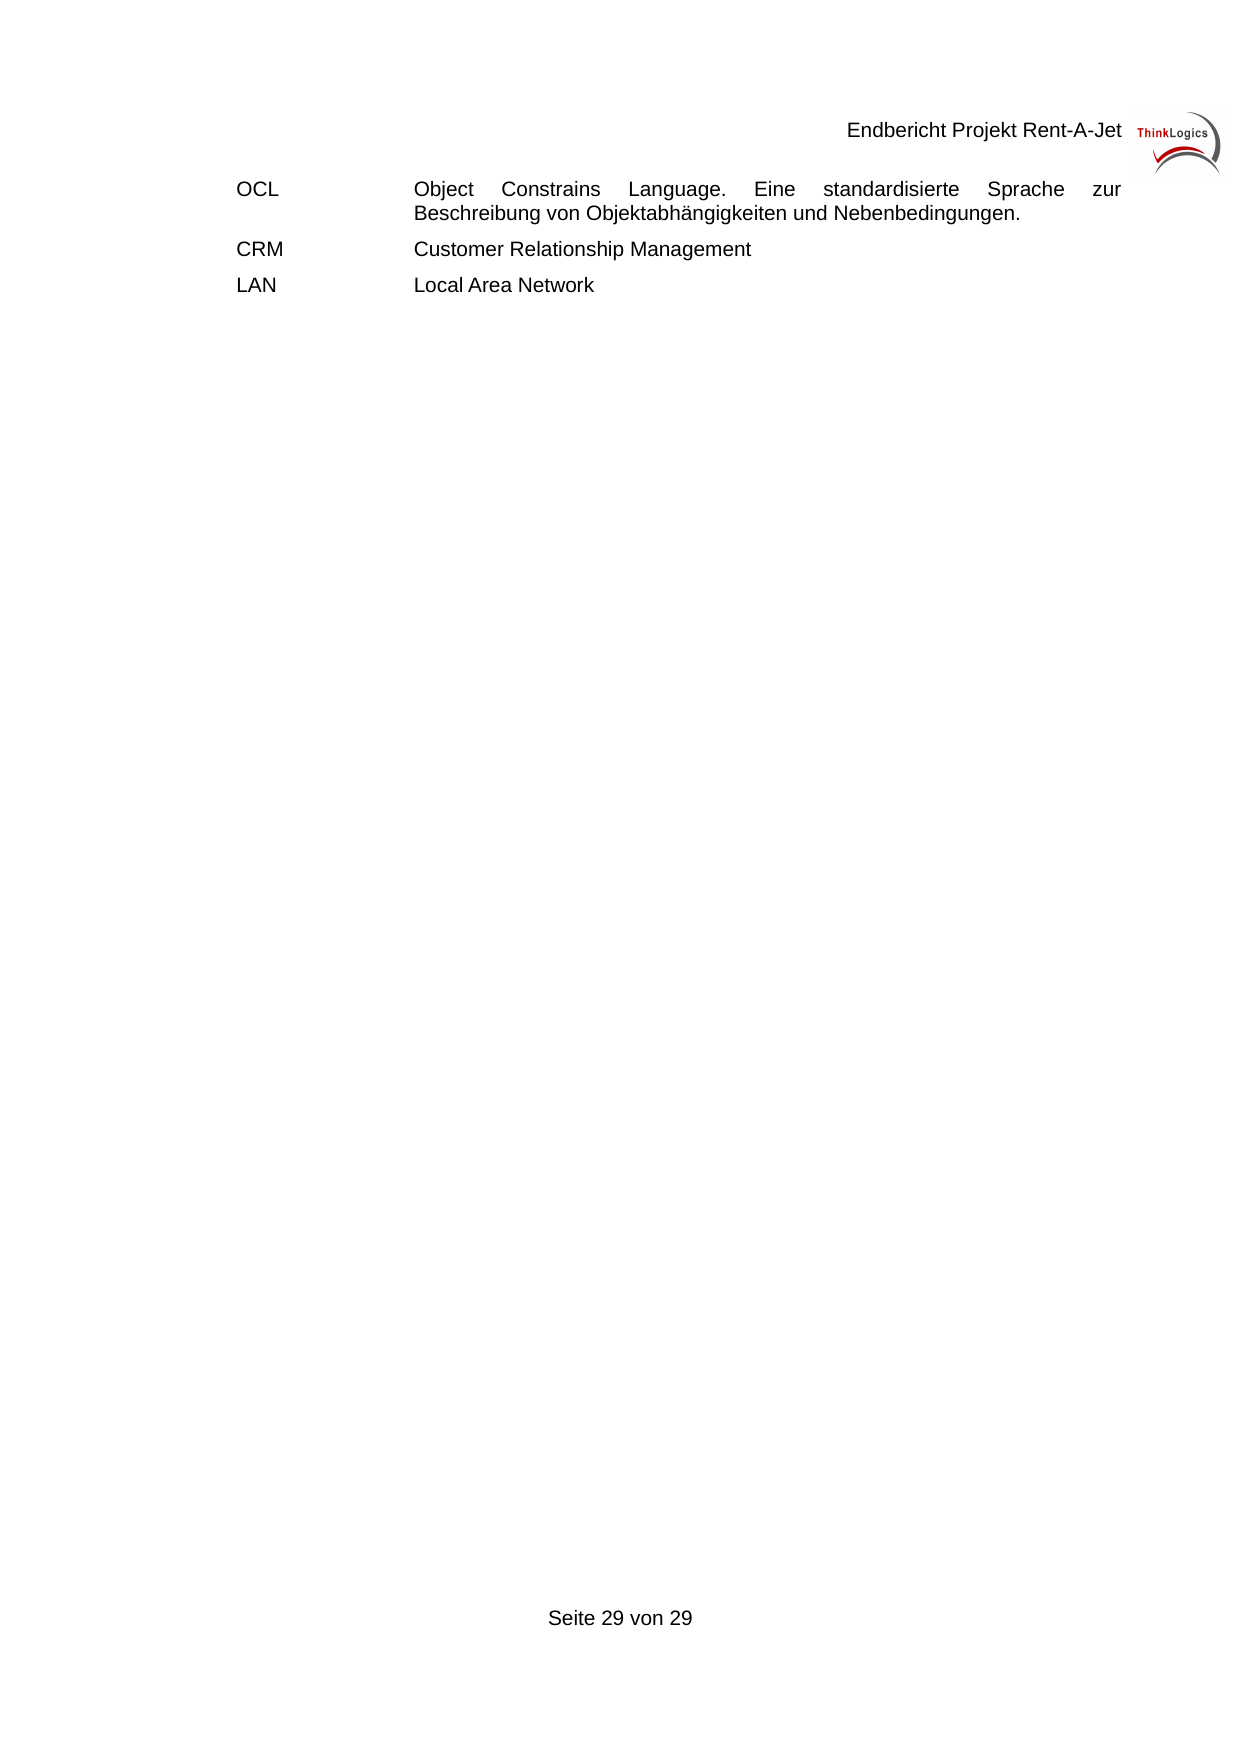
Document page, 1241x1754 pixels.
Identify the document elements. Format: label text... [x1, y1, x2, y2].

picture [1130, 107, 1230, 178]
text LAN Local Area Network [236, 272, 1122, 296]
text CRM Customer Relationship Management [236, 237, 1122, 261]
text OCL Object Constrains Language. Eine standardisierte Sprache zur Beschreibung von Objektabhängigkeiten und Nebenbedingungen. [236, 177, 1122, 225]
